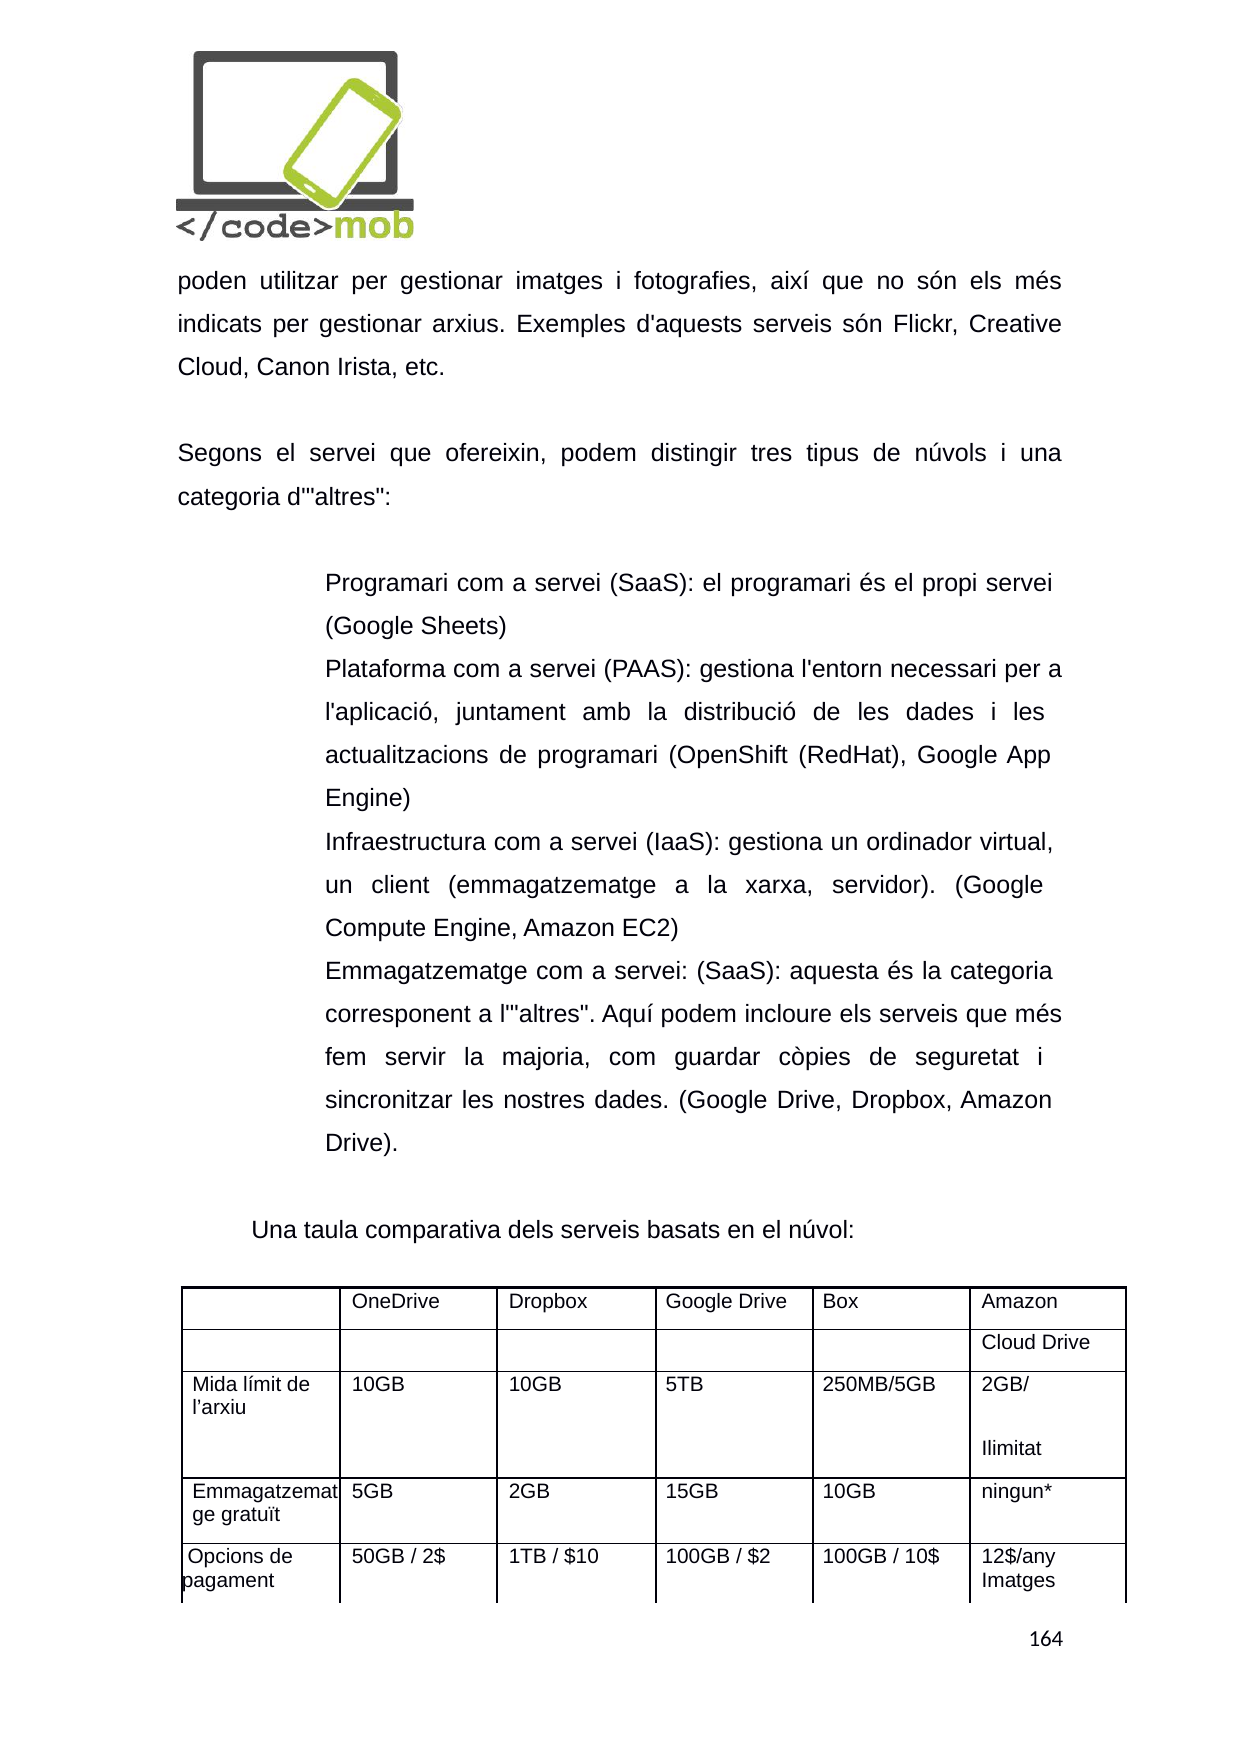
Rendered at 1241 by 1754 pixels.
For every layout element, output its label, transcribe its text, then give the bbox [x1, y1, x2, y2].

table_header Dropbox [498, 1289, 655, 1329]
table_cell 15GB [657, 1479, 812, 1543]
table_cell 100GB / $2 [657, 1544, 812, 1602]
table_cell Cloud Drive [971, 1330, 1125, 1371]
table_cell 5TB [657, 1372, 812, 1436]
table_header OneDrive [341, 1289, 496, 1329]
table_cell 10GB [814, 1479, 969, 1543]
text Programari com a servei (SaaS): el programari és el propi servei (Google Sheets) [251, 568, 1063, 639]
table_header [183, 1289, 339, 1329]
table_cell [814, 1330, 969, 1371]
table_cell [814, 1436, 969, 1477]
text Emmagatzematge com a servei: (SaaS): aquesta és la categoria corresponent a l'"altres". Aquí podem incloure els serveis que més fem servir la majoria, com guardar còpies de seguretat i sincronitzar les nostres dades. (Google Drive, Dropbox, Amazon Drive). [251, 956, 1063, 1157]
table_cell Ilimitat [971, 1436, 1125, 1477]
text Segons el servei que ofereixin, podem distingir tres tipus de núvols i una categoria d'"altres": [177, 438, 1063, 510]
table_cell [498, 1436, 655, 1477]
table_header Amazon [971, 1289, 1125, 1329]
table_cell 2GB [498, 1479, 655, 1543]
table_cell [657, 1436, 812, 1477]
picture [176, 51, 414, 241]
table_cell Mida límit de l’arxiu [183, 1372, 339, 1436]
text poden utilitzar per gestionar imatges i fotografies, així que no són els més indicats per gestionar arxius. Exemples d'aquests serveis són Flickr, Creative Cloud, Canon Irista, etc. [177, 266, 1063, 381]
text Plataforma com a servei (PAAS): gestiona l'entorn necessari per a l'aplicació, juntament amb la distribució de les dades i les actualitzacions de programari (OpenShift (RedHat), Google App Engine) [251, 654, 1063, 812]
table_header Box [814, 1289, 969, 1329]
table_cell 5GB [341, 1479, 496, 1543]
table_cell [657, 1330, 812, 1371]
text Una taula comparativa dels serveis basats en el núvol: [177, 1214, 1063, 1243]
table_cell 12$/any Imatges [971, 1544, 1125, 1602]
table_cell 2GB/ [971, 1372, 1125, 1436]
table_cell [183, 1330, 339, 1371]
table_cell 50GB / 2$ [341, 1544, 496, 1602]
table_cell [341, 1330, 496, 1371]
table_cell 10GB [498, 1372, 655, 1436]
table_cell [498, 1330, 655, 1371]
table_cell 10GB [341, 1372, 496, 1436]
table_cell 250MB/5GB [814, 1372, 969, 1436]
table_cell Opcions de pagament [183, 1544, 339, 1602]
table_cell [183, 1436, 339, 1477]
table_header Google Drive [657, 1289, 812, 1329]
table_cell 1TB / $10 [498, 1544, 655, 1602]
table_cell ningun* [971, 1479, 1125, 1543]
table_cell Emmagatzematge gratuït [183, 1479, 339, 1543]
table_cell 100GB / 10$ [814, 1544, 969, 1602]
table_cell [341, 1436, 496, 1477]
text Infraestructura com a servei (IaaS): gestiona un ordinador virtual, un client (emmagatzematge a la xarxa, servidor). (Google Compute Engine, Amazon EC2) [251, 826, 1063, 941]
